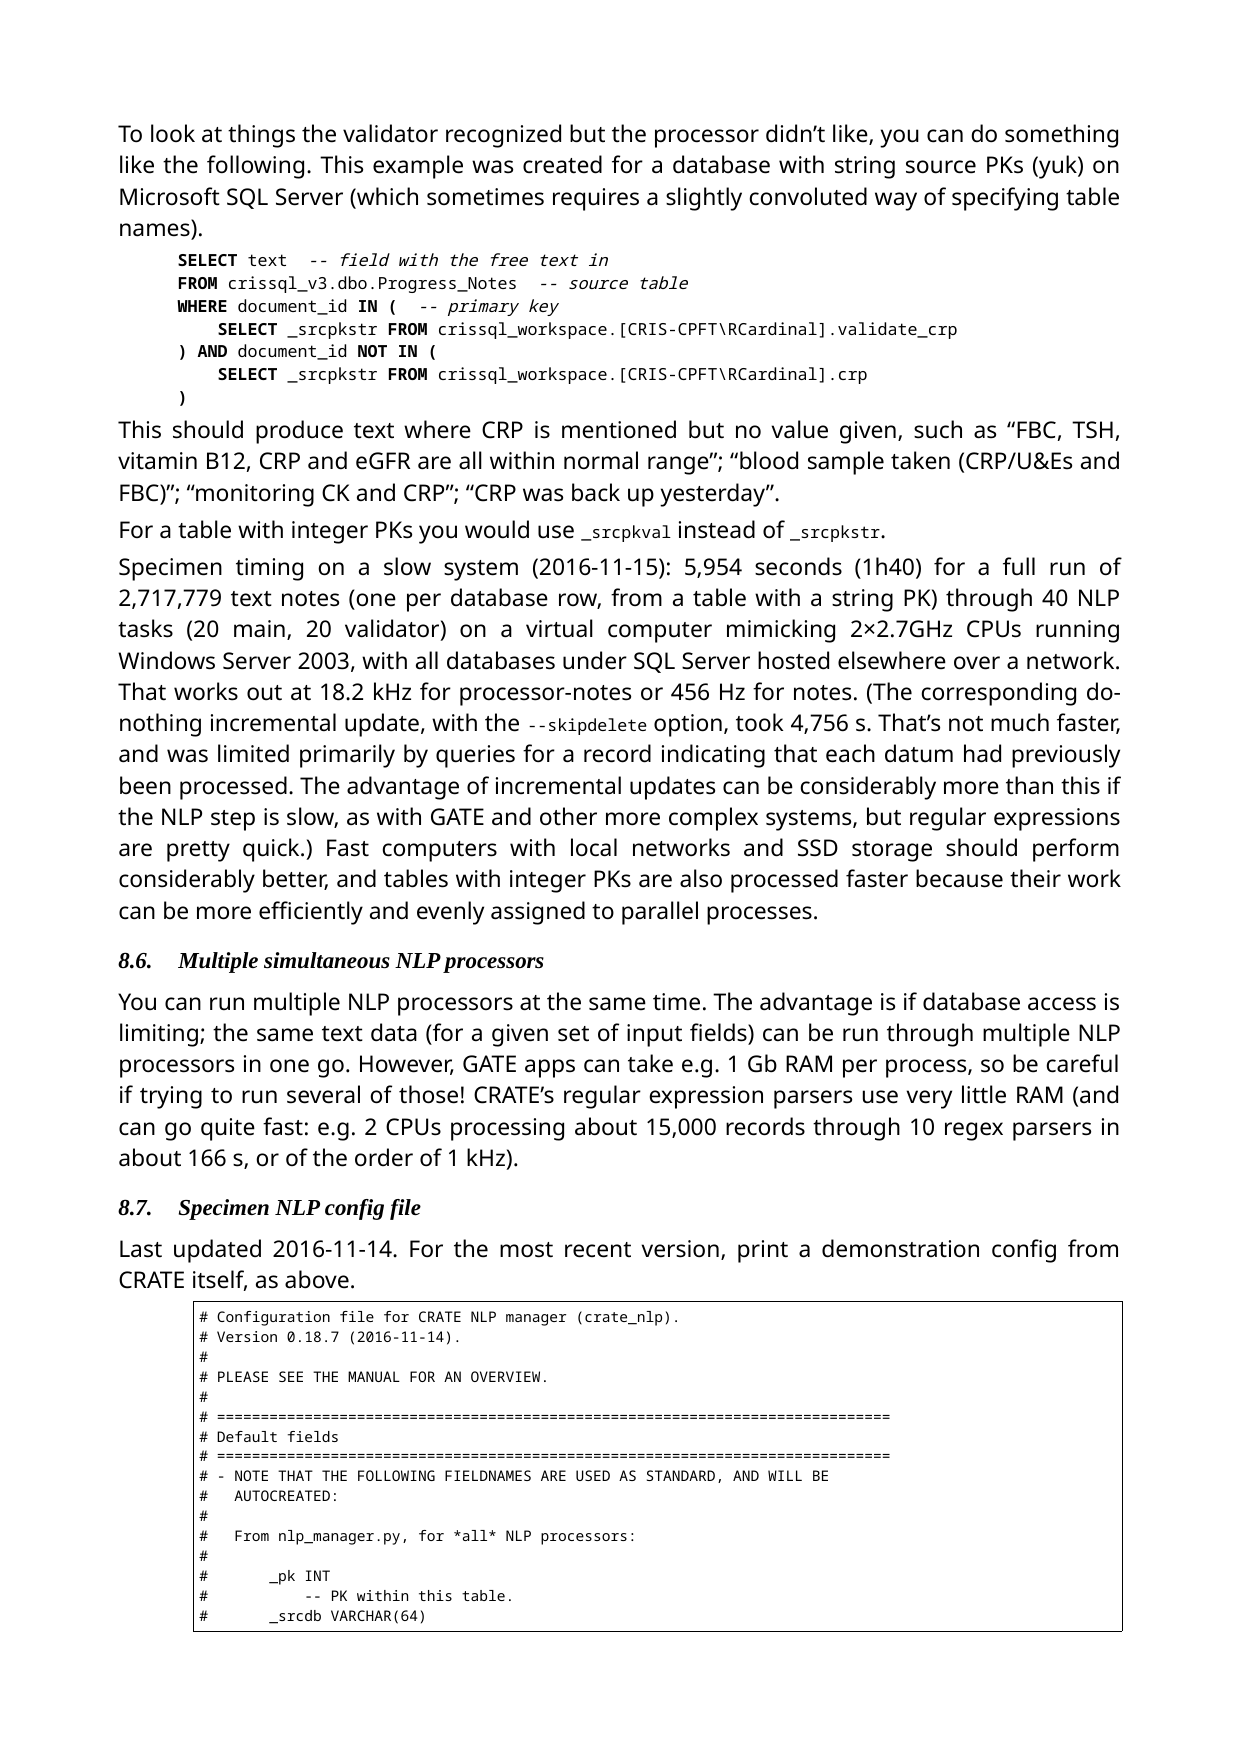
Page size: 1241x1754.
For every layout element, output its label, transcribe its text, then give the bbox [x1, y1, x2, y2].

text SELECT text -- field with the free text in [177, 249, 1122, 272]
text Specimen timing on a slow system (2016-11-15): 5,954 seconds (1h40) for a full run of 2,717,779 text notes (one per database row, from a table with a string PK) through 40 NLP tasks (20 main, 20 validator) on a virtual computer mimicking 2×2.7GHz CPUs running Windows Server 2003, with all databases under SQL Server hosted elsewhere over a network. That works out at 18.2 kHz for processor-notes or 456 Hz for notes. (The corresponding do-nothing incremental update, with the --skipdelete option, took 4,756 s. That’s not much faster, and was limited primarily by queries for a record indicating that each datum had previously been processed. The advantage of incremental updates can be considerably more than this if the NLP step is slow, as with GATE and other more complex systems, but regular expressions are pretty quick.) Fast computers with local networks and SSD storage should perform considerably better, and tables with integer PKs are also processed faster because their work can be more efficiently and evenly assigned to parallel processes. [118, 551, 1122, 926]
text SELECT _srcpkstr FROM crissql_workspace.[CRIS-CPFT\RCardinal].crp [177, 363, 1122, 385]
table_header # Configuration file for CRATE NLP manager (crate_nlp). # Version 0.18.7 (2016-11-14). # # PLEASE SEE THE MANUAL FOR AN OVERVIEW. # # ============================================================================= # Default fields # ============================================================================= # - NOTE THAT THE FOLLOWING FIELDNAMES ARE USED AS STANDARD, AND WILL BE # AUTOCREATED: # # From nlp_manager.py, for *all* NLP processors: # # _pk INT # -- PK within this table. # _srcdb VARCHAR(64) [194, 1302, 1122, 1631]
subtitle Specimen NLP config file [118, 1194, 1122, 1220]
text SELECT _srcpkstr FROM crissql_workspace.[CRIS-CPFT\RCardinal].validate_crp [177, 317, 1122, 340]
text ) AND document_id NOT IN ( [177, 340, 1122, 363]
text ) [177, 385, 1122, 408]
text You can run multiple NLP processors at the same time. The advantage is if database access is limiting; the same text data (for a given set of input fields) can be run through multiple NLP processors in one go. However, GATE apps can take e.g. 1 Gb RAM per process, so be careful if trying to run several of those! CRATE’s regular expression parsers use very little RAM (and can go quite fast: e.g. 2 CPUs processing about 15,000 records through 10 regex parsers in about 166 s, or of the order of 1 kHz). [118, 986, 1122, 1173]
text For a table with integer PKs you would use _srcpkval instead of _srcpkstr. [118, 514, 1122, 545]
text FROM crissql_v3.dbo.Progress_Notes -- source table [177, 272, 1122, 294]
text WHERE document_id IN ( -- primary key [177, 294, 1122, 317]
subtitle Multiple simultaneous NLP processors [118, 947, 1122, 973]
text To look at things the validator recognized but the processor didn’t like, you can do something like the following. This example was created for a database with string source PKs (yuk) on Microsoft SQL Server (which sometimes requires a slightly convoluted way of specifying table names). [118, 118, 1122, 243]
text Last updated 2016-11-14. For the most recent version, print a demonstration config from CRATE itself, as above. [118, 1233, 1122, 1295]
text This should produce text where CRP is mentioned but no value given, such as “FBC, TSH, vitamin B12, CRP and eGFR are all within normal range”; “blood sample taken (CRP/U&Es and FBC)”; “monitoring CK and CRP”; “CRP was back up yesterday”. [118, 414, 1122, 508]
